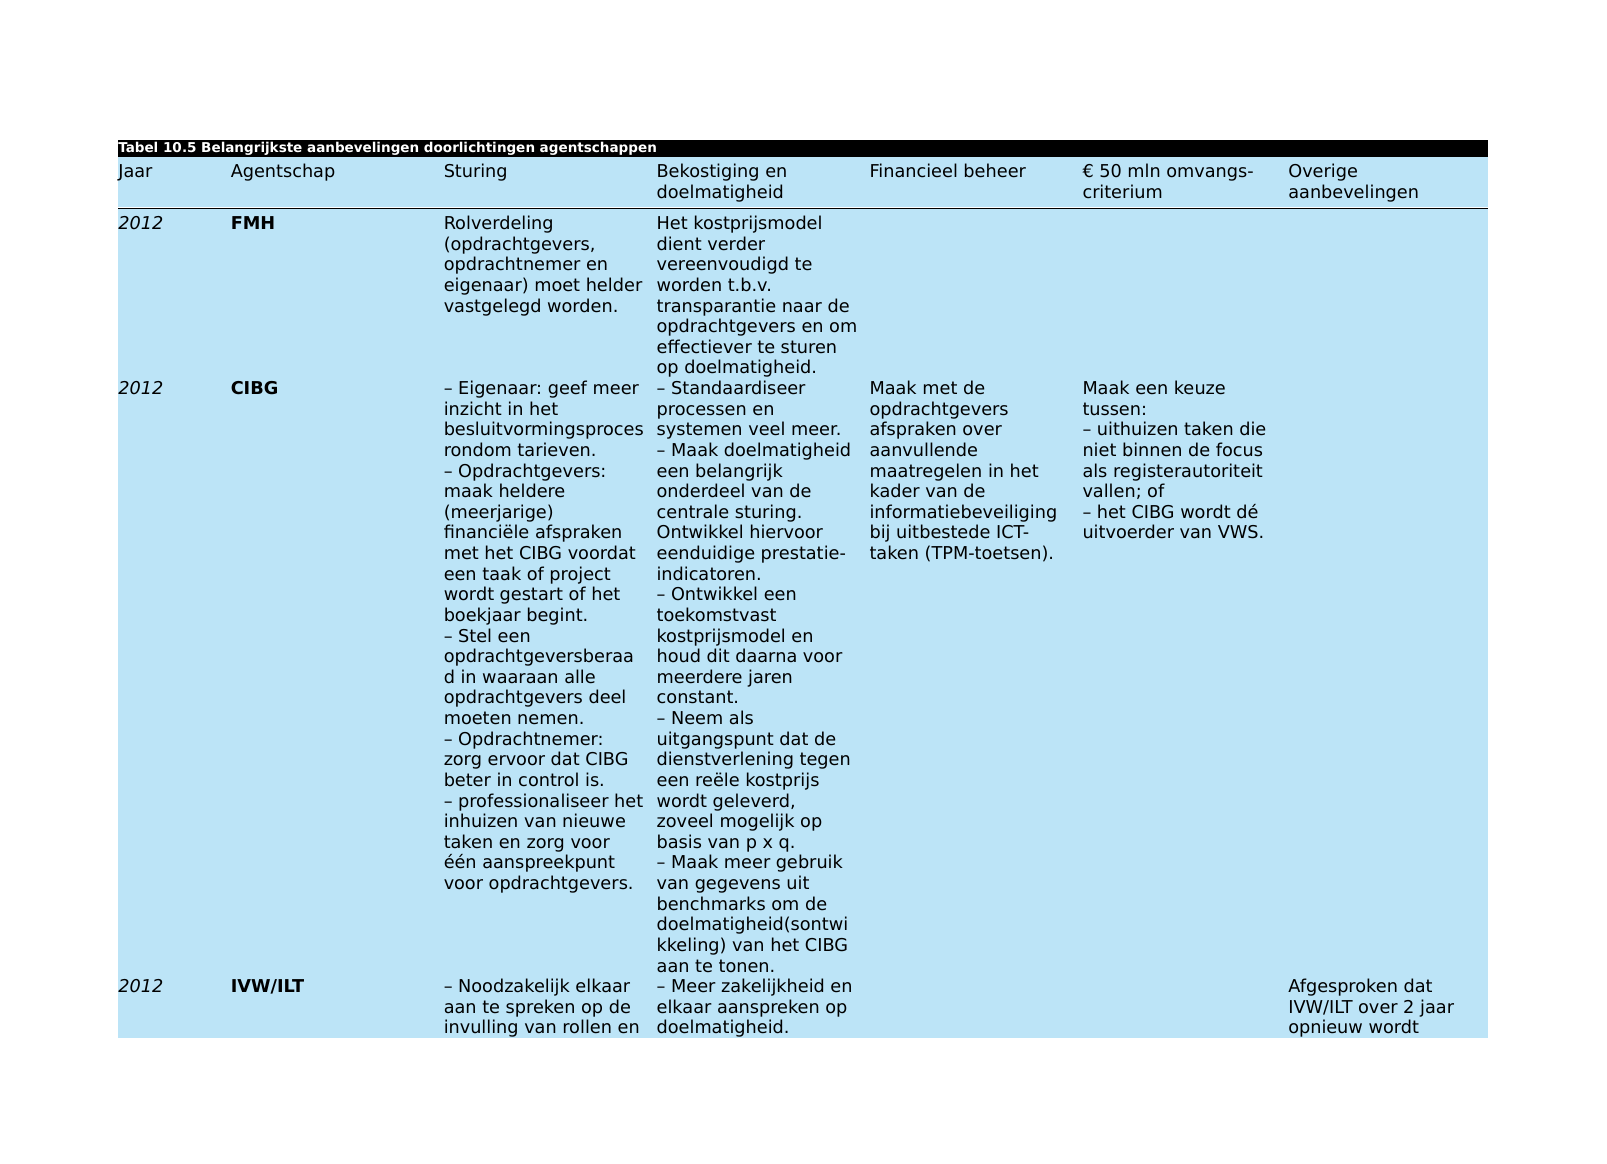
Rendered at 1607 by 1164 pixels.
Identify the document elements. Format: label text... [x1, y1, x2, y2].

table_cell € 50 mln omvangs-criterium [1076, 157, 1282, 207]
table_cell – Standaardiseer processen en systemen veel meer. – Maak doelmatigheid een belangrijk onderdeel van de centrale sturing. Ontwikkel hiervoor eenduidige prestatie-indicatoren. – Ontwikkel een toekomstvast kostprijsmodel en houd dit daarna voor meerdere jaren constant. – Neem als uitgangspunt dat de dienstverlening tegen een reële kostprijs wordt geleverd, zoveel mogelijk op basis van p x q. – Maak meer gebruik van gegevens uit benchmarks om de doelmatigheid(sontwikkeling) van het CIBG aan te tonen. [650, 378, 863, 976]
table_cell 2012 [118, 976, 224, 1038]
table_cell 2012 [118, 209, 224, 378]
table_cell Afgesproken dat IVW/ILT over 2 jaar opnieuw wordt [1282, 976, 1488, 1038]
table_cell Jaar [118, 157, 224, 207]
table_cell Agentschap [225, 157, 437, 207]
table_cell Bekostiging en doelmatigheid [650, 157, 863, 207]
table_cell – Eigenaar: geef meer inzicht in het besluitvormingsproces rondom tarieven. – Opdrachtgevers: maak heldere (meerjarige) financiële afspraken met het CIBG voordat een taak of project wordt gestart of het boekjaar begint. – Stel een opdrachtgeversberaad in waaraan alle opdrachtgevers deel moeten nemen. – Opdrachtnemer: zorg ervoor dat CIBG beter in control is. – professionaliseer het inhuizen van nieuwe taken en zorg voor één aanspreekpunt voor opdrachtgevers. [438, 378, 650, 976]
table_cell FMH [225, 209, 437, 378]
table_cell Maak met de opdrachtgevers afspraken over aanvullende maatregelen in het kader van de informatiebeveiliging bij uitbestede ICT-taken (TPM-toetsen). [863, 378, 1076, 976]
table_cell – Meer zakelijkheid en elkaar aanspreken op doelmatigheid. [650, 976, 863, 1038]
table_cell [863, 976, 1076, 1038]
table_cell Maak een keuze tussen: – uithuizen taken die niet binnen de focus als registerautoriteit vallen; of – het CIBG wordt dé uitvoerder van VWS. [1076, 378, 1282, 976]
table_cell IVW/ILT [225, 976, 437, 1038]
table_cell 2012 [118, 378, 224, 976]
table_cell – Noodzakelijk elkaar aan te spreken op de invulling van rollen en [438, 976, 650, 1038]
table_cell [1282, 209, 1488, 378]
table_cell [1076, 976, 1282, 1038]
table_cell Overige aanbevelingen [1282, 157, 1488, 207]
table_cell Rolverdeling (opdrachtgevers, opdrachtnemer en eigenaar) moet helder vastgelegd worden. [438, 209, 650, 378]
table_cell [1076, 209, 1282, 378]
table_cell [1282, 378, 1488, 976]
table_cell CIBG [225, 378, 437, 976]
table_cell Sturing [438, 157, 650, 207]
table_header Tabel 10.5 Belangrijkste aanbevelingen doorlichtingen agentschappen [118, 140, 1488, 156]
table_cell [863, 209, 1076, 378]
table_cell Financieel beheer [863, 157, 1076, 207]
table_cell Het kostprijsmodel dient verder vereenvoudigd te worden t.b.v. transparantie naar de opdrachtgevers en om effectiever te sturen op doelmatigheid. [650, 209, 863, 378]
